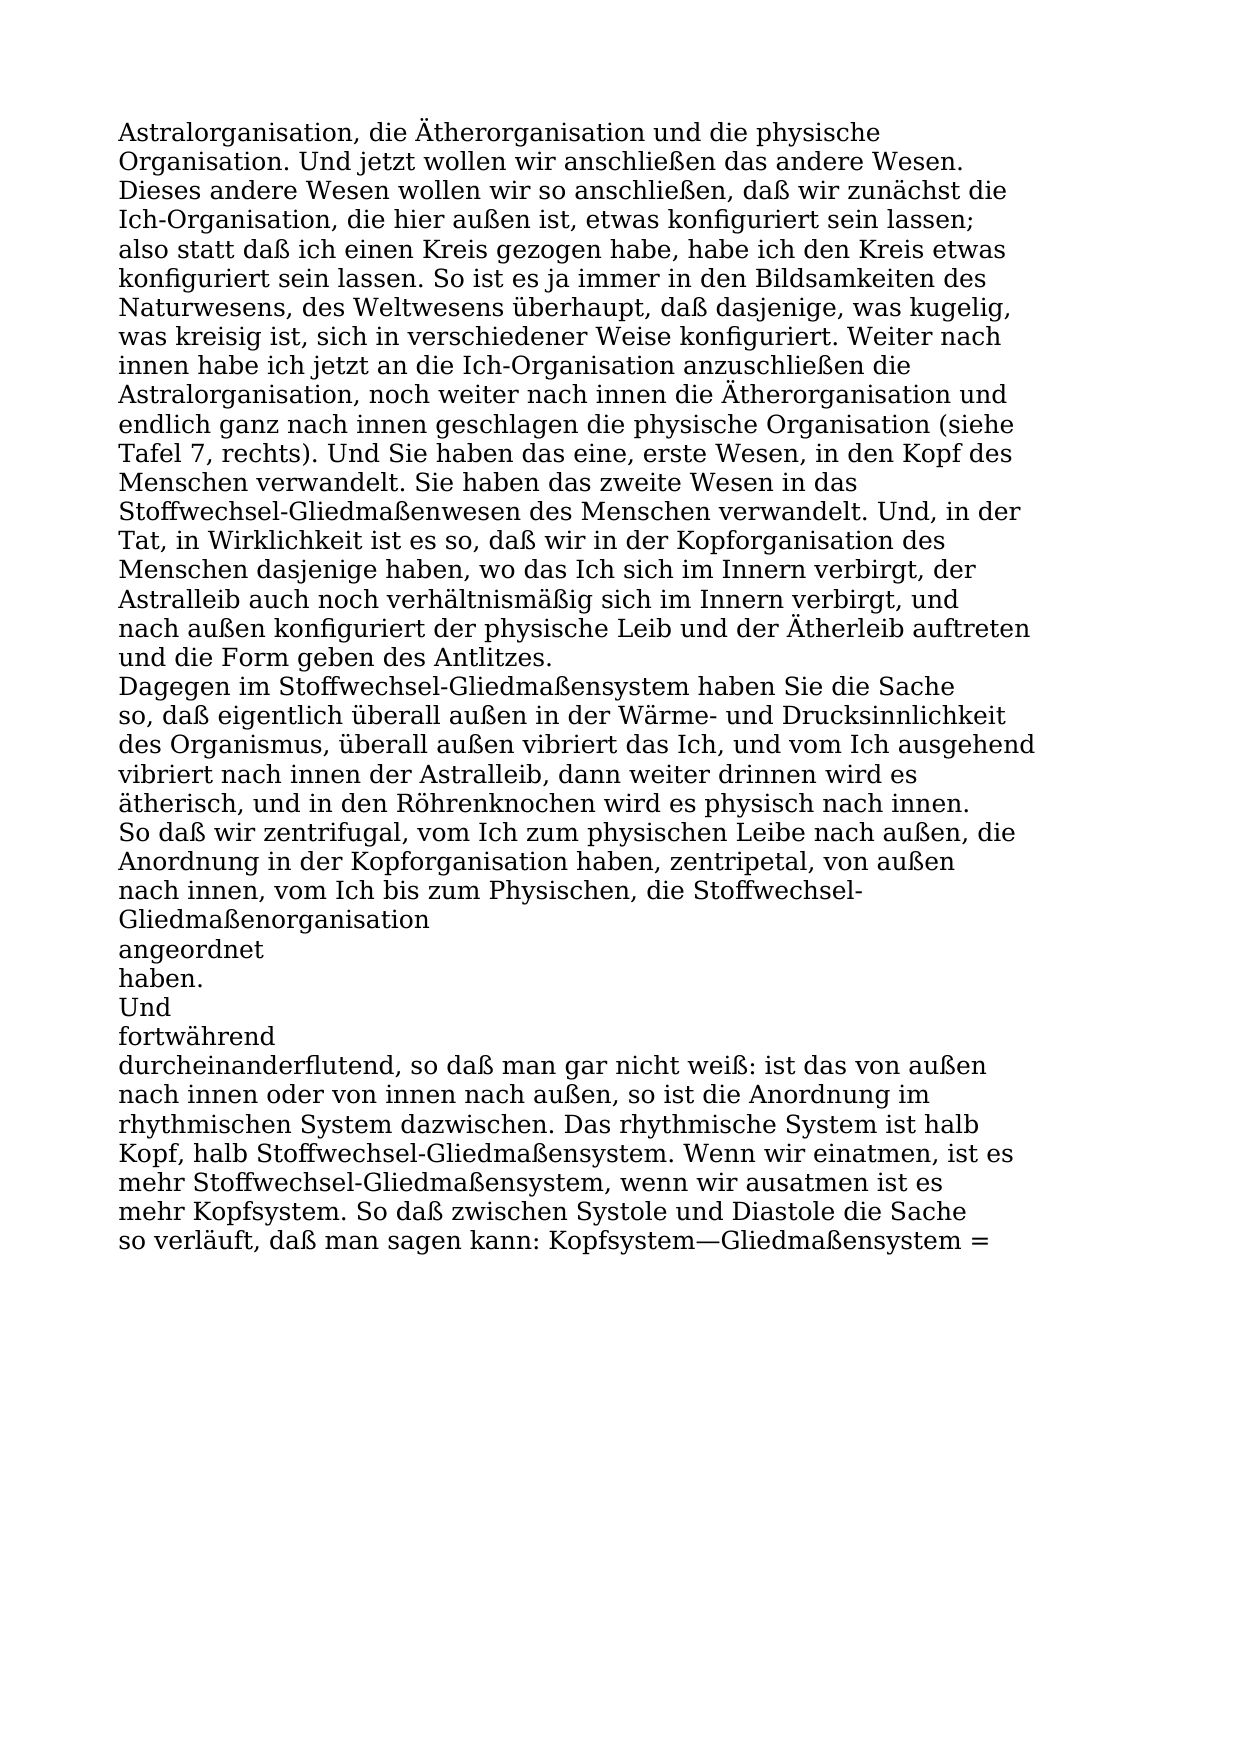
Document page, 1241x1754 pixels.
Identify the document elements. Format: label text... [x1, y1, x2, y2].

text nach außen konfiguriert der physische Leib und der Ätherleib auftreten [118, 614, 1122, 643]
text also statt daß ich einen Kreis gezogen habe, habe ich den Kreis etwas [118, 235, 1122, 264]
text Organisation. Und jetzt wollen wir anschließen das andere Wesen. [118, 147, 1122, 176]
text konfiguriert sein lassen. So ist es ja immer in den Bildsamkeiten des [118, 264, 1122, 293]
text nach innen oder von innen nach außen, so ist die Anordnung im [118, 1081, 1122, 1110]
text mehr Kopfsystem. So daß zwischen Systole und Diastole die Sache [118, 1197, 1122, 1226]
text Ich-Organisation, die hier außen ist, etwas konfiguriert sein lassen; [118, 206, 1122, 235]
text so verläuft, daß man sagen kann: Kopfsystem—Gliedmaßensystem = [118, 1226, 1122, 1256]
text Astralorganisation, die Ätherorganisation und die physische [118, 118, 1122, 147]
text Dagegen im Stoffwechsel-Gliedmaßensystem haben Sie die Sache [118, 672, 1122, 701]
text Tafel 7, rechts). Und Sie haben das eine, erste Wesen, in den Kopf des [118, 439, 1122, 468]
text rhythmischen System dazwischen. Das rhythmische System ist halb [118, 1110, 1122, 1139]
text Dieses andere Wesen wollen wir so anschließen, daß wir zunächst die [118, 176, 1122, 206]
text was kreisig ist, sich in verschiedener Weise konfiguriert. Weiter nach [118, 322, 1122, 351]
text Und [118, 993, 1122, 1022]
text Astralleib auch noch verhältnismäßig sich im Innern verbirgt, und [118, 585, 1122, 614]
text endlich ganz nach innen geschlagen die physische Organisation (siehe [118, 410, 1122, 439]
text Stoffwechsel-Gliedmaßenwesen des Menschen verwandelt. Und, in der [118, 497, 1122, 526]
text haben. [118, 964, 1122, 993]
text durcheinanderflutend, so daß man gar nicht weiß: ist das von außen [118, 1051, 1122, 1081]
text nach innen, vom Ich bis zum Physischen, die Stoffwechsel-Gliedmaßenorganisation [118, 876, 1122, 935]
text fortwährend [118, 1022, 1122, 1051]
text Anordnung in der Kopforganisation haben, zentripetal, von außen [118, 847, 1122, 876]
text Naturwesens, des Weltwesens überhaupt, daß dasjenige, was kugelig, [118, 293, 1122, 322]
text mehr Stoffwechsel-Gliedmaßensystem, wenn wir ausatmen ist es [118, 1168, 1122, 1197]
text Astralorganisation, noch weiter nach innen die Ätherorganisation und [118, 381, 1122, 410]
text angeordnet [118, 935, 1122, 964]
text Menschen verwandelt. Sie haben das zweite Wesen in das [118, 468, 1122, 497]
text des Organismus, überall außen vibriert das Ich, und vom Ich ausgehend [118, 731, 1122, 760]
text innen habe ich jetzt an die Ich-Organisation anzuschließen die [118, 351, 1122, 381]
text so, daß eigentlich überall außen in der Wärme- und Drucksinnlichkeit [118, 701, 1122, 731]
text So daß wir zentrifugal, vom Ich zum physischen Leibe nach außen, die [118, 818, 1122, 847]
text Kopf, halb Stoffwechsel-Gliedmaßensystem. Wenn wir einatmen, ist es [118, 1139, 1122, 1168]
text Tat, in Wirklichkeit ist es so, daß wir in der Kopforganisation des [118, 526, 1122, 556]
text vibriert nach innen der Astralleib, dann weiter drinnen wird es [118, 760, 1122, 789]
text und die Form geben des Antlitzes. [118, 643, 1122, 672]
text ätherisch, und in den Röhrenknochen wird es physisch nach innen. [118, 789, 1122, 818]
text Menschen dasjenige haben, wo das Ich sich im Innern verbirgt, der [118, 556, 1122, 585]
